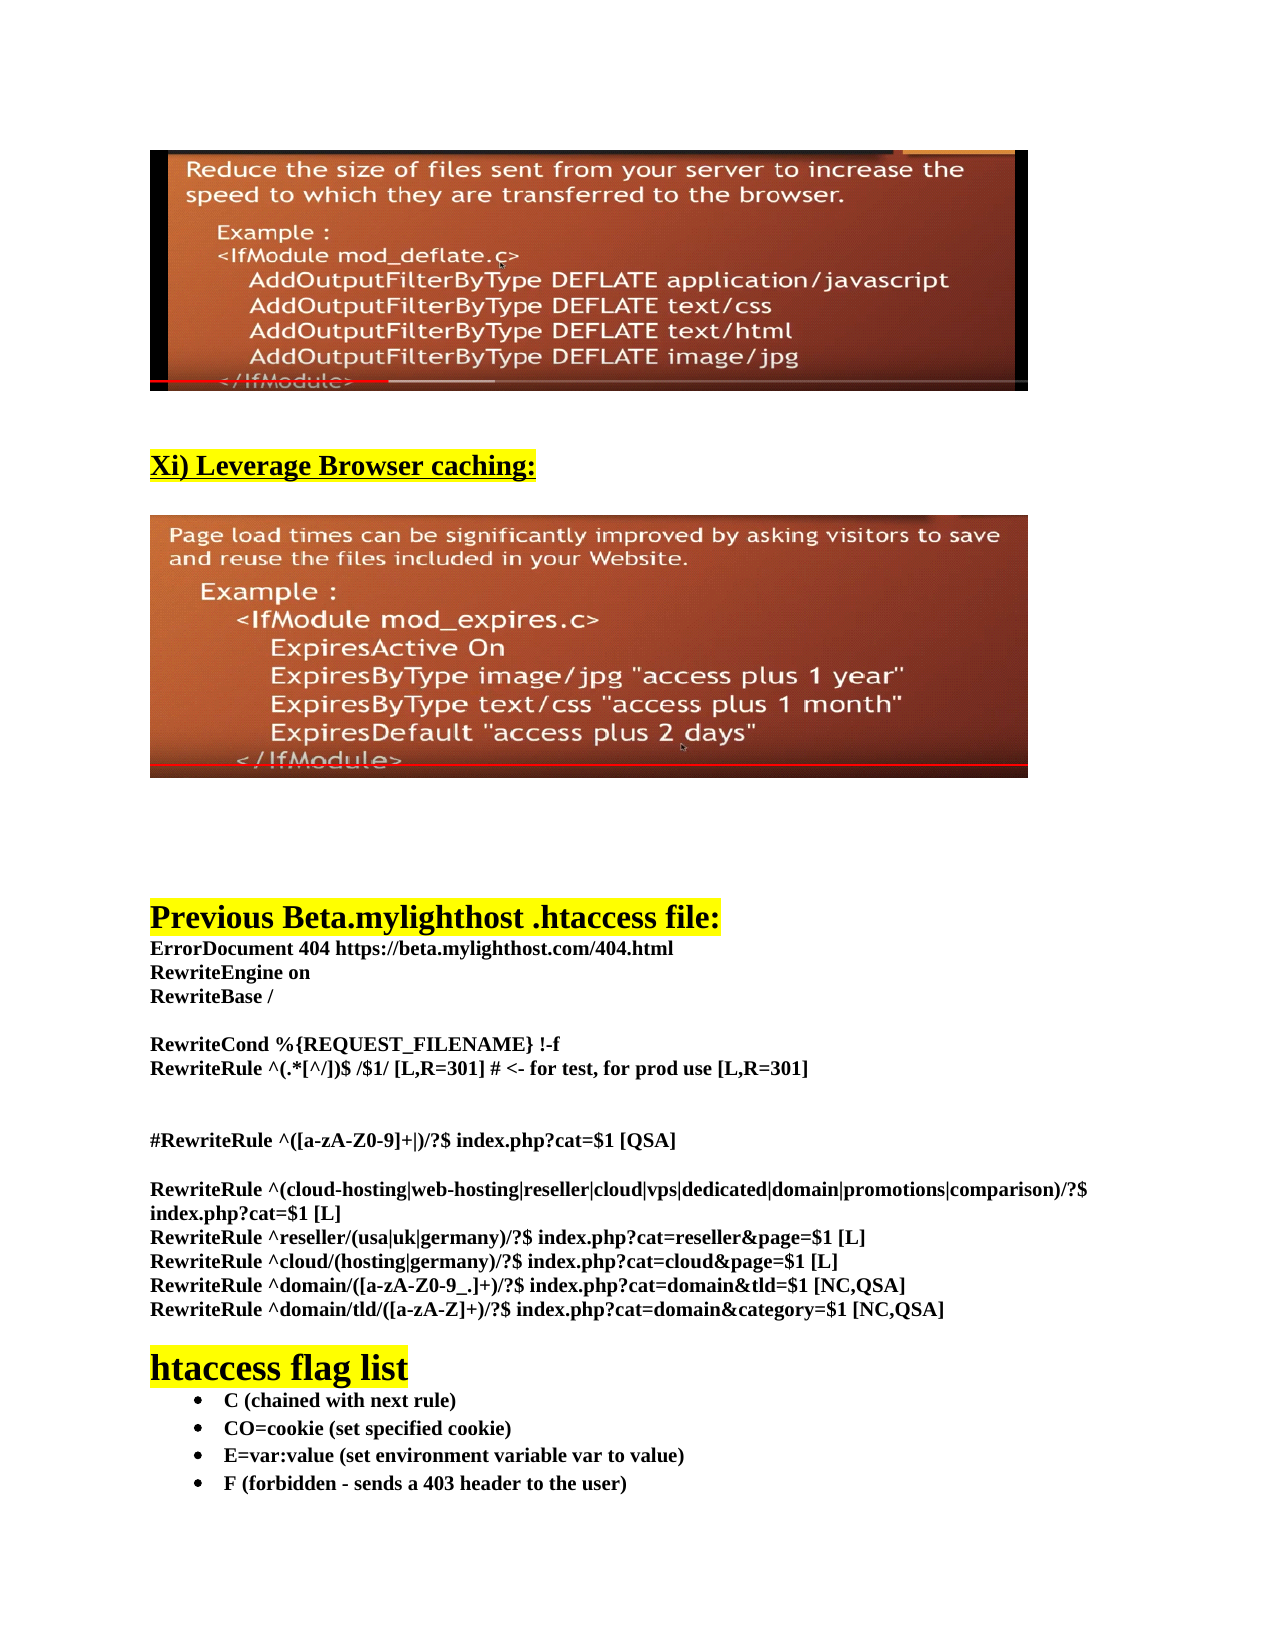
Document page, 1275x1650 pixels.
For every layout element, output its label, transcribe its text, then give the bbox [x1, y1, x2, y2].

text Xi) Leverage Browser caching: [150, 448, 1095, 482]
text RewriteEngine on [150, 960, 1125, 984]
list C (chained with next rule) [194, 1388, 1125, 1412]
text #RewriteRule ^([a-zA-Z0-9]+|)/?$ index.php?cat=$1 [QSA] [150, 1128, 1125, 1152]
text RewriteRule ^domain/([a-zA-Z0-9_.]+)/?$ index.php?cat=domain&tld=$1 [NC,QSA] [150, 1273, 1125, 1297]
text Previous Beta.mylighthost .htaccess file: [150, 897, 1125, 936]
text RewriteRule ^(.*[^/])$ /$1/ [L,R=301] # <- for test, for prod use [L,R=301] [150, 1056, 1125, 1080]
text RewriteRule ^cloud/(hosting|germany)/?$ index.php?cat=cloud&page=$1 [L] [150, 1249, 1125, 1273]
list E=var:value (set environment variable var to value) [194, 1443, 1125, 1467]
text RewriteRule ^domain/tld/([a-zA-Z]+)/?$ index.php?cat=domain&category=$1 [NC,QSA] [150, 1297, 1125, 1321]
text RewriteBase / [150, 984, 1125, 1008]
list CO=cookie (set specified cookie) [194, 1416, 1125, 1440]
text RewriteRule ^reseller/(usa|uk|germany)/?$ index.php?cat=reseller&page=$1 [L] [150, 1224, 1125, 1249]
text ErrorDocument 404 https://beta.mylighthost.com/404.html [150, 936, 1125, 960]
subtitle htaccess flag list [150, 1345, 1125, 1388]
text RewriteRule ^(cloud-hosting|web-hosting|reseller|cloud|vps|dedicated|domain|promotions|comparison)/?$ index.php?cat=$1 [L] [150, 1176, 1125, 1224]
text RewriteCond %{REQUEST_FILENAME} !-f [150, 1032, 1125, 1056]
list F (forbidden - sends a 403 header to the user) [194, 1471, 1125, 1495]
